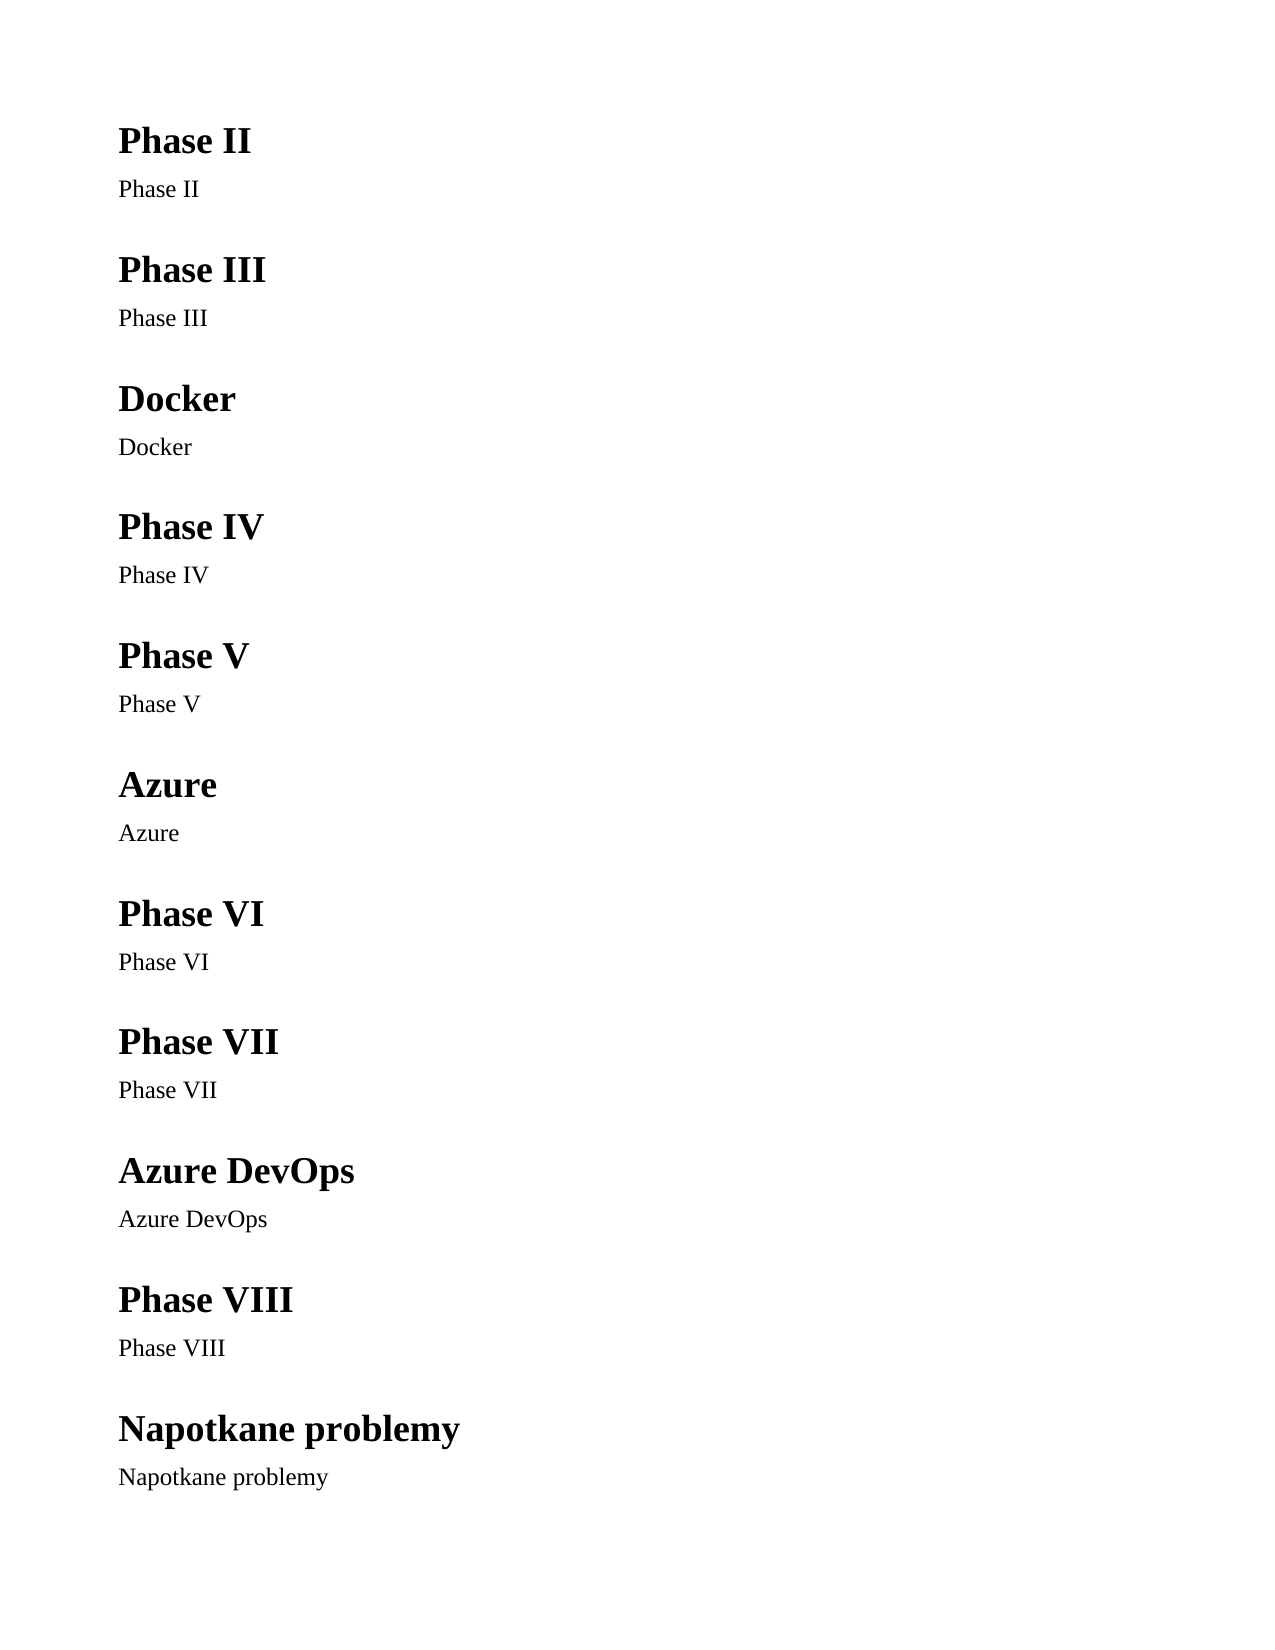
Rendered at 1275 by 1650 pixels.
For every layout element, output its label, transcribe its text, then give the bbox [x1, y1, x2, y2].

subtitle Docker [118, 376, 1157, 419]
subtitle Napotkane problemy [118, 1406, 1157, 1449]
subtitle Azure DevOps [118, 1148, 1157, 1192]
subtitle Phase V [118, 633, 1157, 677]
subtitle Phase IV [118, 504, 1157, 548]
text Azure [118, 818, 1157, 847]
text Phase II [118, 174, 1157, 203]
text Azure DevOps [118, 1204, 1157, 1233]
subtitle Azure [118, 762, 1157, 806]
text Phase VIII [118, 1333, 1157, 1362]
subtitle Phase VII [118, 1019, 1157, 1063]
text Phase VII [118, 1076, 1157, 1104]
text Phase III [118, 303, 1157, 332]
subtitle Phase II [118, 118, 1157, 162]
text Phase VI [118, 947, 1157, 976]
text Phase IV [118, 561, 1157, 589]
subtitle Phase VI [118, 891, 1157, 934]
text Docker [118, 432, 1157, 461]
text Napotkane problemy [118, 1462, 1157, 1491]
subtitle Phase VIII [118, 1277, 1157, 1321]
text Phase V [118, 689, 1157, 718]
subtitle Phase III [118, 247, 1157, 291]
